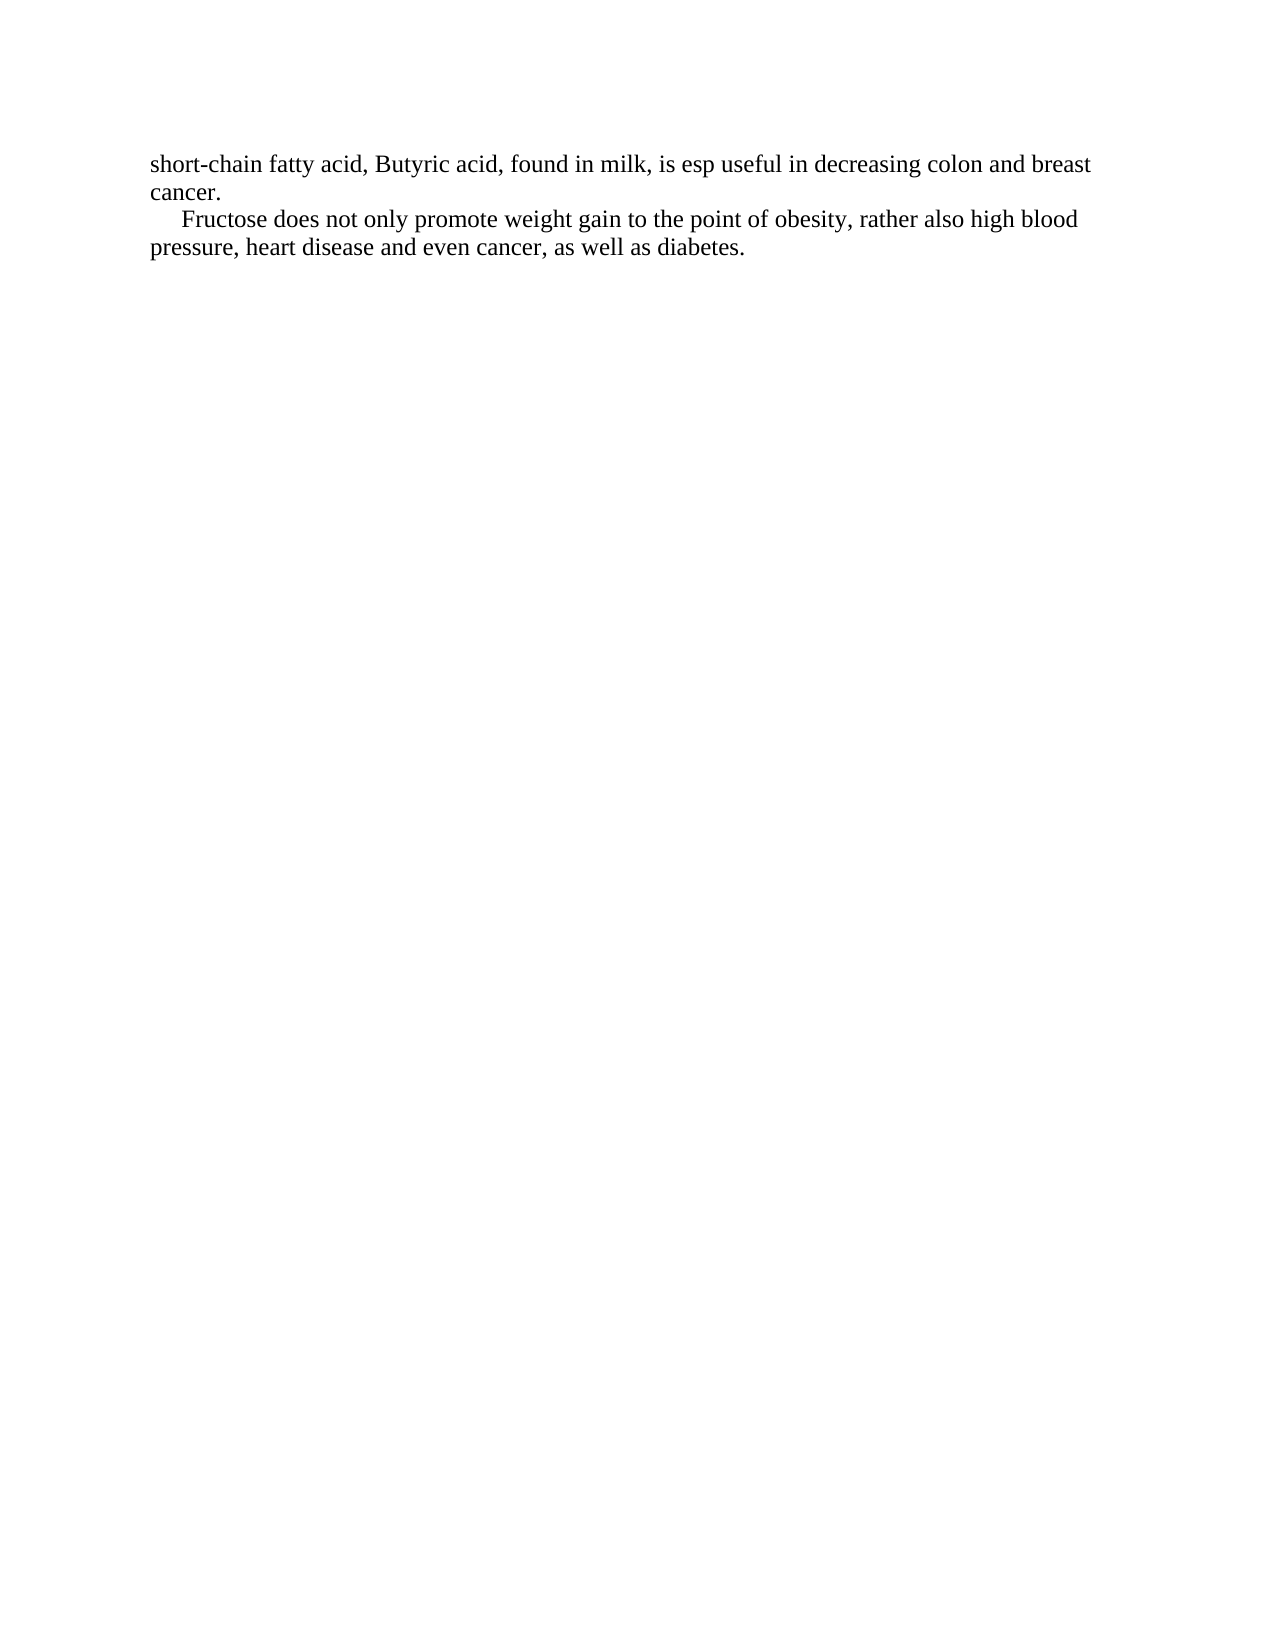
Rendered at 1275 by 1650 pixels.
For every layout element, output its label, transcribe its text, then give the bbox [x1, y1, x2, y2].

text Fructose does not only promote weight gain to the point of obesity, rather also high blood pressure, heart disease and even cancer, as well as diabetes. [150, 205, 1125, 261]
text short-chain fatty acid, Butyric acid, found in milk, is esp useful in decreasing colon and breast cancer. [150, 150, 1125, 205]
